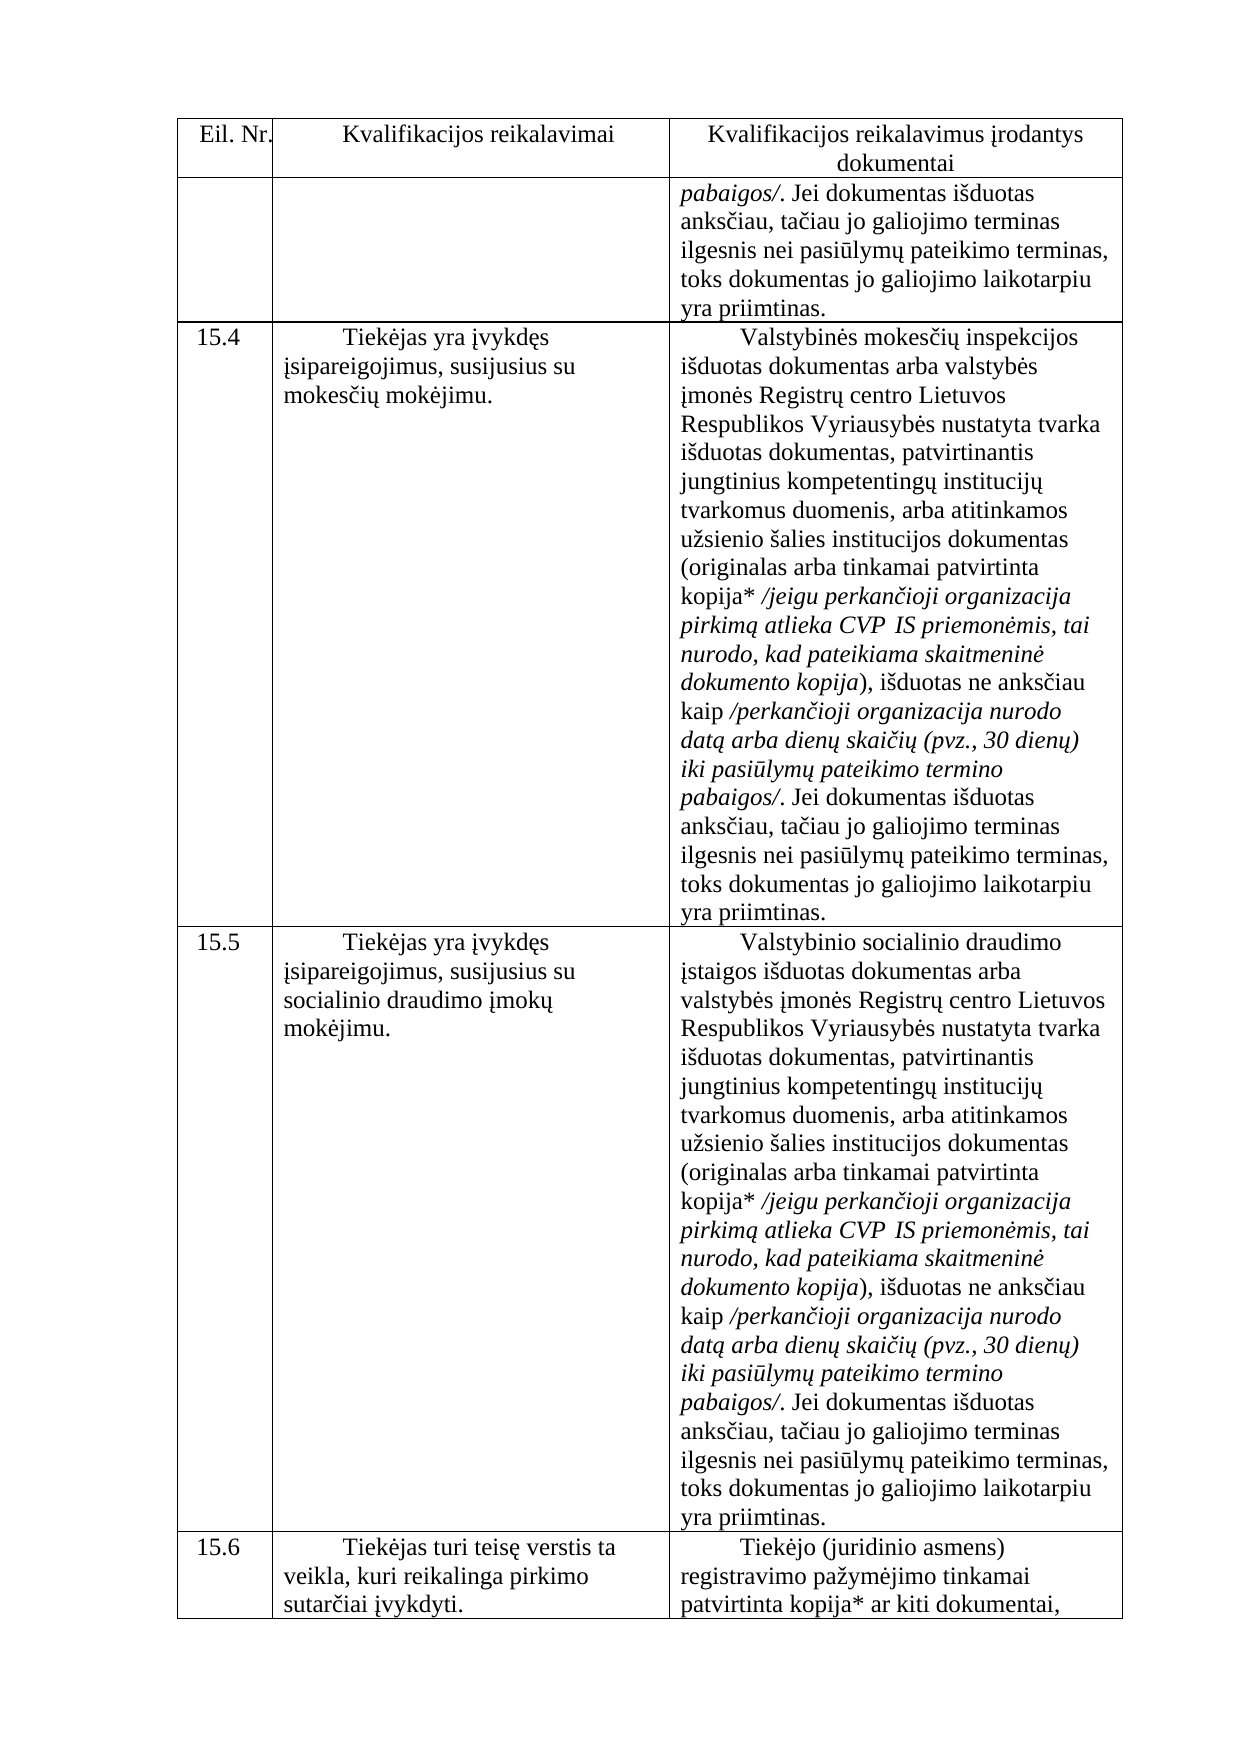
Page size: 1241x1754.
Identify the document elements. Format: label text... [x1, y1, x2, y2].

table_header Kvalifikacijos reikalavimai [273, 119, 669, 177]
table_cell 15.6 [178, 1532, 272, 1618]
table_cell [178, 178, 272, 321]
table_cell 15.5 [178, 927, 272, 1531]
table_cell Tiekėjas turi teisę verstis ta veikla, kuri reikalinga pirkimo sutarčiai įvykdyti. [273, 1532, 669, 1618]
table_cell 15.4 [178, 323, 272, 926]
table_cell Valstybinio socialinio draudimo įstaigos išduotas dokumentas arba valstybės įmonės Registrų centro Lietuvos Respublikos Vyriausybės nustatyta tvarka išduotas dokumentas, patvirtinantis jungtinius kompetentingų institucijų tvarkomus duomenis, arba atitinkamos užsienio šalies institucijos dokumentas (originalas arba tinkamai patvirtinta kopija* /jeigu perkančioji organizacija pirkimą atlieka CVP IS priemonėmis, tai nurodo, kad pateikiama skaitmeninė dokumento kopija), išduotas ne anksčiau kaip /perkančioji organizacija nurodo datą arba dienų skaičių (pvz., 30 dienų) iki pasiūlymų pateikimo termino pabaigos/. Jei dokumentas išduotas anksčiau, tačiau jo galiojimo terminas ilgesnis nei pasiūlymų pateikimo terminas, toks dokumentas jo galiojimo laikotarpiu yra priimtinas. [670, 927, 1122, 1531]
table_header Eil. Nr. [178, 119, 272, 177]
table_cell Tiekėjas yra įvykdęs įsipareigojimus, susijusius su socialinio draudimo įmokų mokėjimu. [273, 927, 669, 1531]
table_cell [273, 178, 669, 321]
table_cell Valstybinės mokesčių inspekcijos išduotas dokumentas arba valstybės įmonės Registrų centro Lietuvos Respublikos Vyriausybės nustatyta tvarka išduotas dokumentas, patvirtinantis jungtinius kompetentingų institucijų tvarkomus duomenis, arba atitinkamos užsienio šalies institucijos dokumentas (originalas arba tinkamai patvirtinta kopija* /jeigu perkančioji organizacija pirkimą atlieka CVP IS priemonėmis, tai nurodo, kad pateikiama skaitmeninė dokumento kopija), išduotas ne anksčiau kaip /perkančioji organizacija nurodo datą arba dienų skaičių (pvz., 30 dienų) iki pasiūlymų pateikimo termino pabaigos/. Jei dokumentas išduotas anksčiau, tačiau jo galiojimo terminas ilgesnis nei pasiūlymų pateikimo terminas, toks dokumentas jo galiojimo laikotarpiu yra priimtinas. [670, 323, 1122, 926]
table_cell Tiekėjas yra įvykdęs įsipareigojimus, susijusius su mokesčių mokėjimu. [273, 323, 669, 926]
table_cell pabaigos/. Jei dokumentas išduotas anksčiau, tačiau jo galiojimo terminas ilgesnis nei pasiūlymų pateikimo terminas, toks dokumentas jo galiojimo laikotarpiu yra priimtinas. [670, 178, 1122, 321]
table_cell Tiekėjo (juridinio asmens) registravimo pažymėjimo tinkamai patvirtinta kopija* ar kiti dokumentai, [670, 1532, 1122, 1618]
table_header Kvalifikacijos reikalavimus įrodantys dokumentai [670, 119, 1122, 177]
